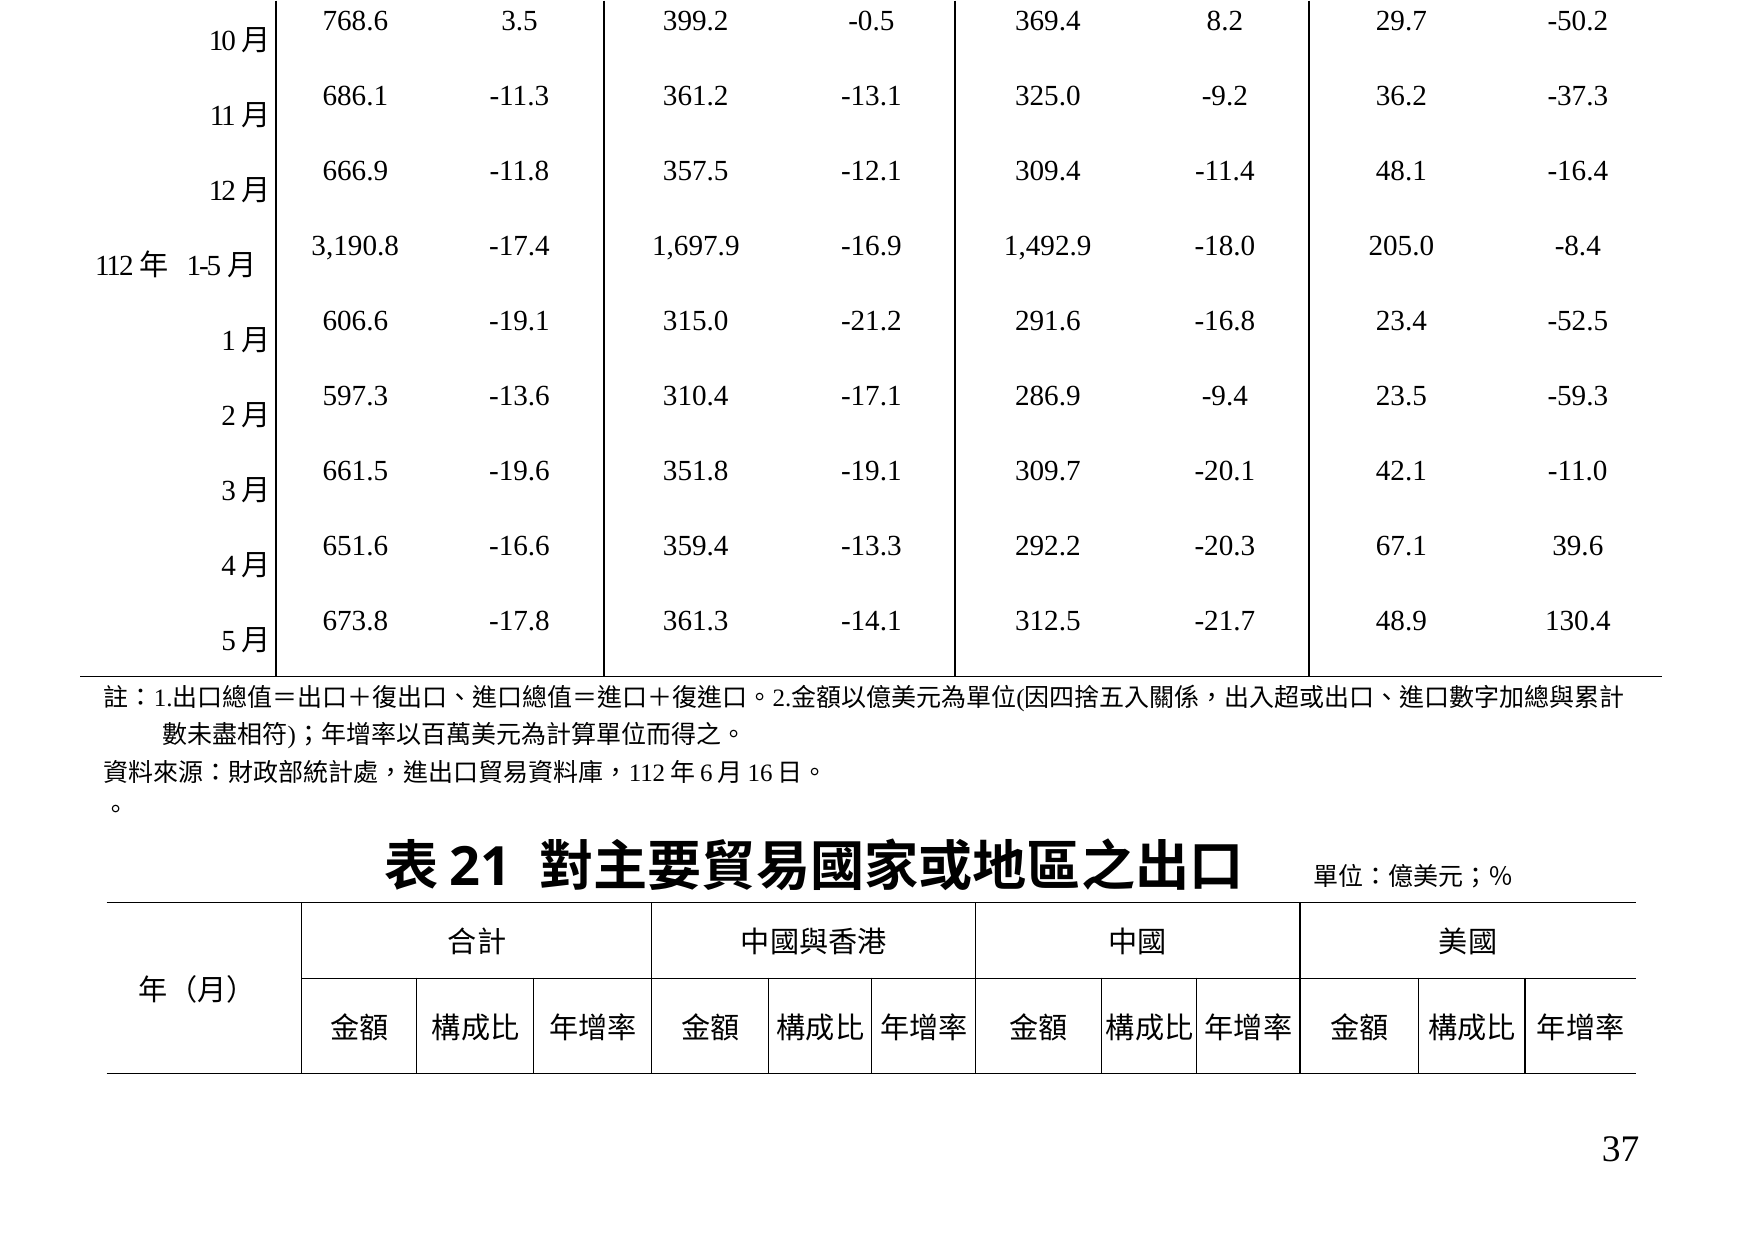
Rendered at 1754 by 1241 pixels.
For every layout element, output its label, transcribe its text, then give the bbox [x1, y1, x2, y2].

text 資料來源：財政部統計處，進出口貿易資料庫，112年6月16日。 [103, 752, 1639, 789]
table_cell 205.0 [1310, 226, 1486, 301]
table_cell 359.4 [605, 526, 780, 601]
table_cell -17.1 [780, 376, 954, 451]
table_cell 67.1 [1310, 526, 1486, 601]
table_cell -16.4 [1486, 151, 1662, 226]
table_cell 286.9 [956, 376, 1133, 451]
table_cell -52.5 [1486, 301, 1662, 376]
table_cell 315.0 [605, 301, 780, 376]
table_cell -11.8 [428, 151, 603, 226]
table_cell -17.4 [428, 226, 603, 301]
table_cell -59.3 [1486, 376, 1662, 451]
table_cell -20.3 [1133, 526, 1308, 601]
table_cell 48.1 [1310, 151, 1486, 226]
table_cell 3.5 [428, 1, 603, 76]
table_cell 661.5 [277, 451, 427, 526]
table_cell 12月 [80, 151, 275, 226]
table_cell -37.3 [1486, 76, 1662, 151]
table_header 中國 [976, 903, 1299, 978]
table_cell 年增率 [1526, 979, 1636, 1072]
table_cell -19.6 [428, 451, 603, 526]
table_cell 1,697.9 [605, 226, 780, 301]
table_cell 309.4 [956, 151, 1133, 226]
table_cell 構成比 [769, 979, 871, 1072]
table_cell -0.5 [780, 1, 954, 76]
table_cell 361.2 [605, 76, 780, 151]
table_cell -12.1 [780, 151, 954, 226]
table_cell 48.9 [1310, 601, 1486, 676]
table_cell 1,492.9 [956, 226, 1133, 301]
table_cell 4月 [80, 526, 275, 601]
table_cell 312.5 [956, 601, 1133, 676]
table_cell 金額 [302, 979, 416, 1072]
table_cell -8.4 [1486, 226, 1662, 301]
table_cell 686.1 [277, 76, 427, 151]
table_cell 金額 [652, 979, 768, 1072]
table_cell 構成比 [417, 979, 533, 1072]
table_cell 39.6 [1486, 526, 1662, 601]
table_cell 42.1 [1310, 451, 1486, 526]
table_header 中國與香港 [652, 903, 975, 978]
table_cell -20.1 [1133, 451, 1308, 526]
table_cell 309.7 [956, 451, 1133, 526]
table_cell 130.4 [1486, 601, 1662, 676]
table_cell 291.6 [956, 301, 1133, 376]
table_cell -9.4 [1133, 376, 1308, 451]
table_cell 3,190.8 [277, 226, 427, 301]
table_cell 金額 [1301, 979, 1418, 1072]
table_cell -16.9 [780, 226, 954, 301]
table_cell 292.2 [956, 526, 1133, 601]
table_cell -19.1 [780, 451, 954, 526]
table_cell -50.2 [1486, 1, 1662, 76]
table_cell -21.7 [1133, 601, 1308, 676]
table_cell 3月 [80, 451, 275, 526]
table_cell -13.3 [780, 526, 954, 601]
table_cell 310.4 [605, 376, 780, 451]
table_cell 666.9 [277, 151, 427, 226]
table_cell -17.8 [428, 601, 603, 676]
table_cell 10月 [80, 1, 275, 76]
table_cell 11月 [80, 76, 275, 151]
table_cell 構成比 [1419, 979, 1524, 1072]
table_cell -21.2 [780, 301, 954, 376]
table_cell 597.3 [277, 376, 427, 451]
table_cell 673.8 [277, 601, 427, 676]
text 註：1.出口總值＝出口＋復出口、進口總值＝進口＋復進口。2.金額以億美元為單位(因四捨五入關係，出入超或出口、進口數字加總與累計數未盡相符)；年增率以百萬美元為計算單位而得之。 [103, 677, 1639, 752]
table_cell 361.3 [605, 601, 780, 676]
table_cell 29.7 [1310, 1, 1486, 76]
table_cell 325.0 [956, 76, 1133, 151]
table_cell 年增率 [534, 979, 651, 1072]
table_cell 構成比 [1102, 979, 1196, 1072]
table_cell 金額 [976, 979, 1101, 1072]
table_cell 23.4 [1310, 301, 1486, 376]
text 。 [103, 789, 1639, 827]
table_cell -13.6 [428, 376, 603, 451]
table_cell 年增率 [872, 979, 975, 1072]
table_cell 399.2 [605, 1, 780, 76]
table_cell -16.6 [428, 526, 603, 601]
table_cell -14.1 [780, 601, 954, 676]
table_cell 768.6 [277, 1, 427, 76]
table_cell -11.3 [428, 76, 603, 151]
table_cell -9.2 [1133, 76, 1308, 151]
table_header 合計 [302, 903, 651, 978]
table_cell 1月 [80, 301, 275, 376]
table_cell -11.4 [1133, 151, 1308, 226]
table_cell 606.6 [277, 301, 427, 376]
table_cell -19.1 [428, 301, 603, 376]
table_cell 112年 1-5月 [80, 226, 275, 301]
table_cell -18.0 [1133, 226, 1308, 301]
table_cell 8.2 [1133, 1, 1308, 76]
table_cell 369.4 [956, 1, 1133, 76]
table_cell 2月 [80, 376, 275, 451]
table_header 年（月） [107, 903, 301, 1072]
table_cell 36.2 [1310, 76, 1486, 151]
table_cell 351.8 [605, 451, 780, 526]
subtitle 表21 對主要貿易國家或地區之出口 單位：億美元；％ [103, 827, 1639, 902]
table_cell 23.5 [1310, 376, 1486, 451]
table_cell 年增率 [1197, 979, 1299, 1072]
table_cell 651.6 [277, 526, 427, 601]
table_cell -16.8 [1133, 301, 1308, 376]
table_cell 5月 [80, 601, 275, 676]
table_header 美國 [1301, 903, 1636, 978]
table_cell -11.0 [1486, 451, 1662, 526]
table_cell 357.5 [605, 151, 780, 226]
table_cell -13.1 [780, 76, 954, 151]
